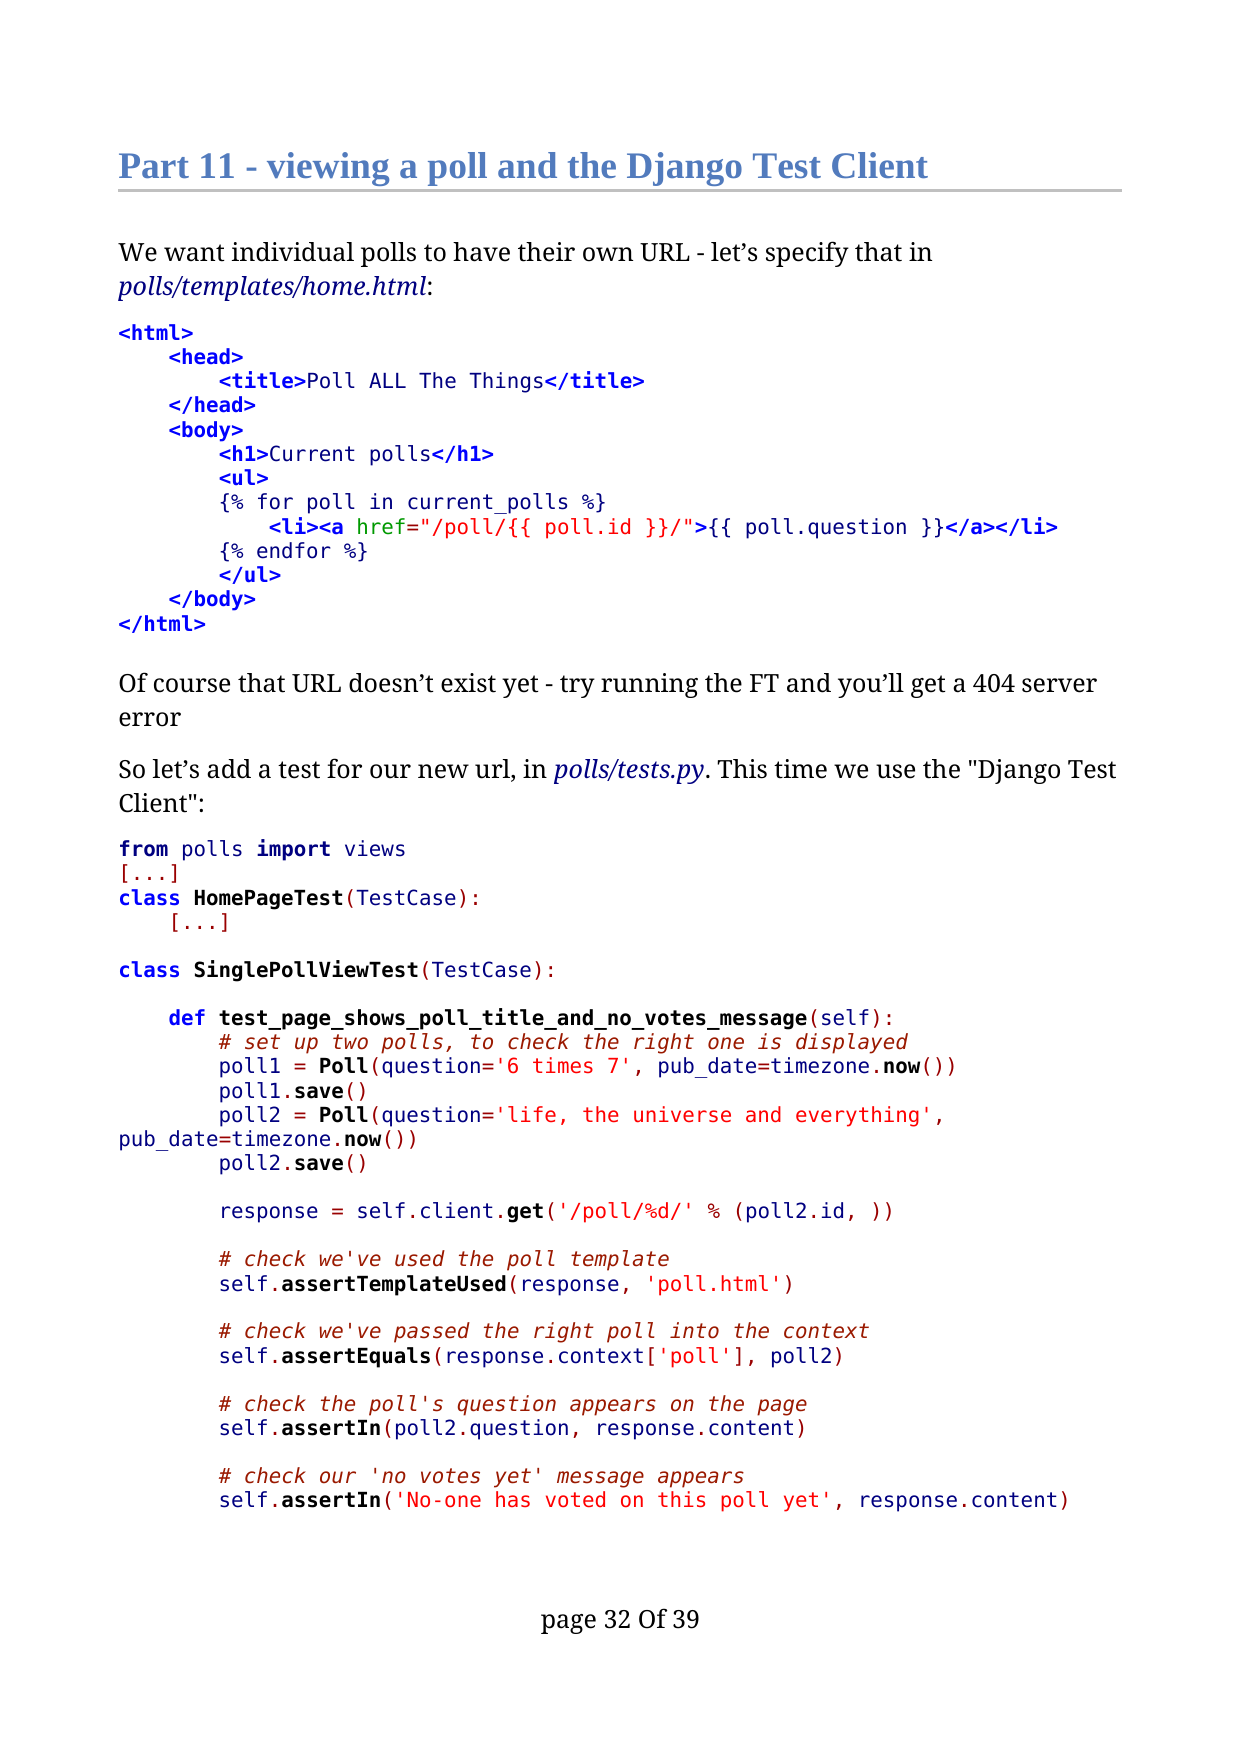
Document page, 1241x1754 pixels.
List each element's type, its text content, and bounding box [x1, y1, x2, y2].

text <body> [118, 418, 1122, 442]
text poll2.save() [118, 1151, 1122, 1176]
text </ul> [118, 563, 1122, 587]
text # check we've passed the right poll into the context [118, 1319, 1122, 1344]
text [...] [118, 910, 1122, 934]
text # check we've used the poll template [118, 1247, 1122, 1272]
text response = self.client.get('/poll/%d/' % (poll2.id, )) [118, 1199, 1122, 1224]
text So let’s add a test for our new url, in polls/tests.py. This time we use the "Django Test Client": [118, 751, 1122, 819]
text self.assertIn('No-one has voted on this poll yet', response.content) [118, 1488, 1122, 1512]
text class HomePageTest(TestCase): [118, 886, 1122, 910]
text <head> [118, 345, 1122, 369]
text Of course that URL doesn’t exist yet - try running the FT and you’ll get a 404 server error [118, 666, 1122, 734]
text poll1 = Poll(question='6 times 7', pub_date=timezone.now()) [118, 1054, 1122, 1079]
text </head> [118, 393, 1122, 418]
text {% for poll in current_polls %} [118, 490, 1122, 515]
text # set up two polls, to check the right one is displayed [118, 1030, 1122, 1054]
text self.assertTemplateUsed(response, 'poll.html') [118, 1272, 1122, 1296]
text </body> [118, 587, 1122, 612]
text self.assertEquals(response.context['poll'], poll2) [118, 1344, 1122, 1368]
subtitle Part 11 - viewing a poll and the Django Test Client [118, 143, 1122, 189]
text [...] [118, 861, 1122, 886]
text poll1.save() [118, 1079, 1122, 1103]
text from polls import views [118, 837, 1122, 861]
text def test_page_shows_poll_title_and_no_votes_message(self): [118, 1006, 1122, 1030]
text # check our 'no votes yet' message appears [118, 1464, 1122, 1488]
text <title>Poll ALL The Things</title> [118, 369, 1122, 393]
text <ul> [118, 466, 1122, 490]
text self.assertIn(poll2.question, response.content) [118, 1416, 1122, 1440]
text </html> [118, 612, 1122, 636]
text poll2 = Poll(question='life, the universe and everything', pub_date=timezone.now()) [118, 1103, 1122, 1151]
text We want individual polls to have their own URL - let’s specify that in polls/templates/home.html: [118, 235, 1122, 303]
text {% endfor %} [118, 539, 1122, 563]
text <li><a href="/poll/{{ poll.id }}/">{{ poll.question }}</a></li> [118, 515, 1122, 539]
text class SinglePollViewTest(TestCase): [118, 958, 1122, 982]
text <html> [118, 321, 1122, 345]
text # check the poll's question appears on the page [118, 1392, 1122, 1416]
text <h1>Current polls</h1> [118, 442, 1122, 466]
